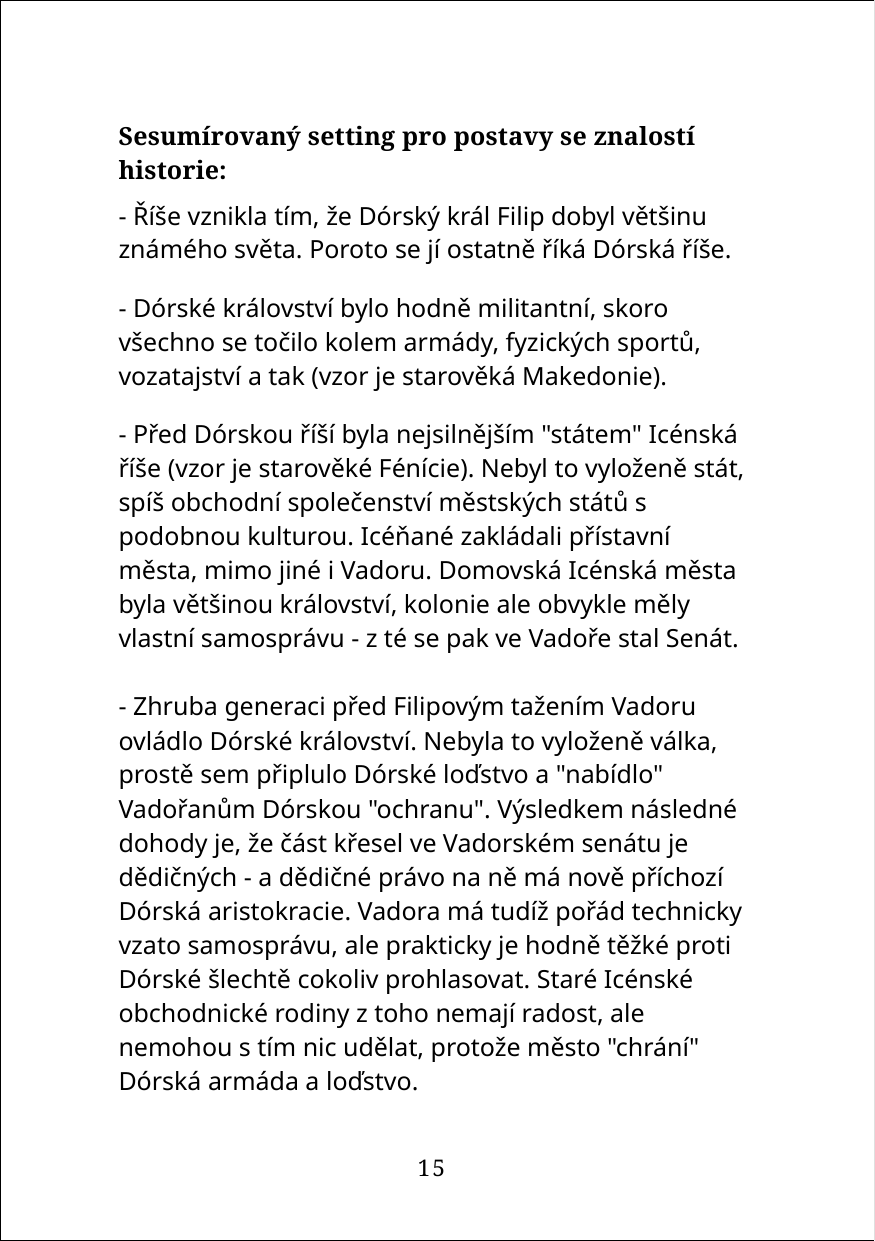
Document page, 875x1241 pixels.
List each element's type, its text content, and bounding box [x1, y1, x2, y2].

text - Říše vznikla tím, že Dórský král Filip dobyl většinu známého světa. Poroto se jí ostatně říká Dórská říše. [118, 198, 756, 266]
text - Před Dórskou říší byla nejsilnějším "státem" Icénská říše (vzor je starověké Fénície). Nebyl to vyloženě stát, spíš obchodní společenství městských států s podobnou kulturou. Icéňané zakládali přístavní města, mimo jiné i Vadoru. Domovská Icénská města byla většinou království, kolonie ale obvykle měly vlastní samosprávu - z té se pak ve Vadoře stal Senát. [118, 417, 756, 655]
text - Zhruba generaci před Filipovým tažením Vadoru ovládlo Dórské království. Nebyla to vyloženě válka, prostě sem připlulo Dórské loďstvo a "nabídlo" Vadořanům Dórskou "ochranu". Výsledkem následné dohody je, že část křesel ve Vadorském senátu je dědičných - a dědičné právo na ně má nově příchozí Dórská aristokracie. Vadora má tudíž pořád technicky vzato samosprávu, ale prakticky je hodně těžké proti Dórské šlechtě cokoliv prohlasovat. Staré Icénské obchodnické rodiny z toho nemají radost, ale nemohou s tím nic udělat, protože město "chrání" Dórská armáda a loďstvo. [118, 689, 756, 1098]
subtitle Sesumírovaný setting pro postavy se znalostí historie: [118, 118, 756, 186]
text - Dórské království bylo hodně militantní, skoro všechno se točilo kolem armády, fyzických sportů, vozatajství a tak (vzor je starověká Makedonie). [118, 290, 756, 392]
